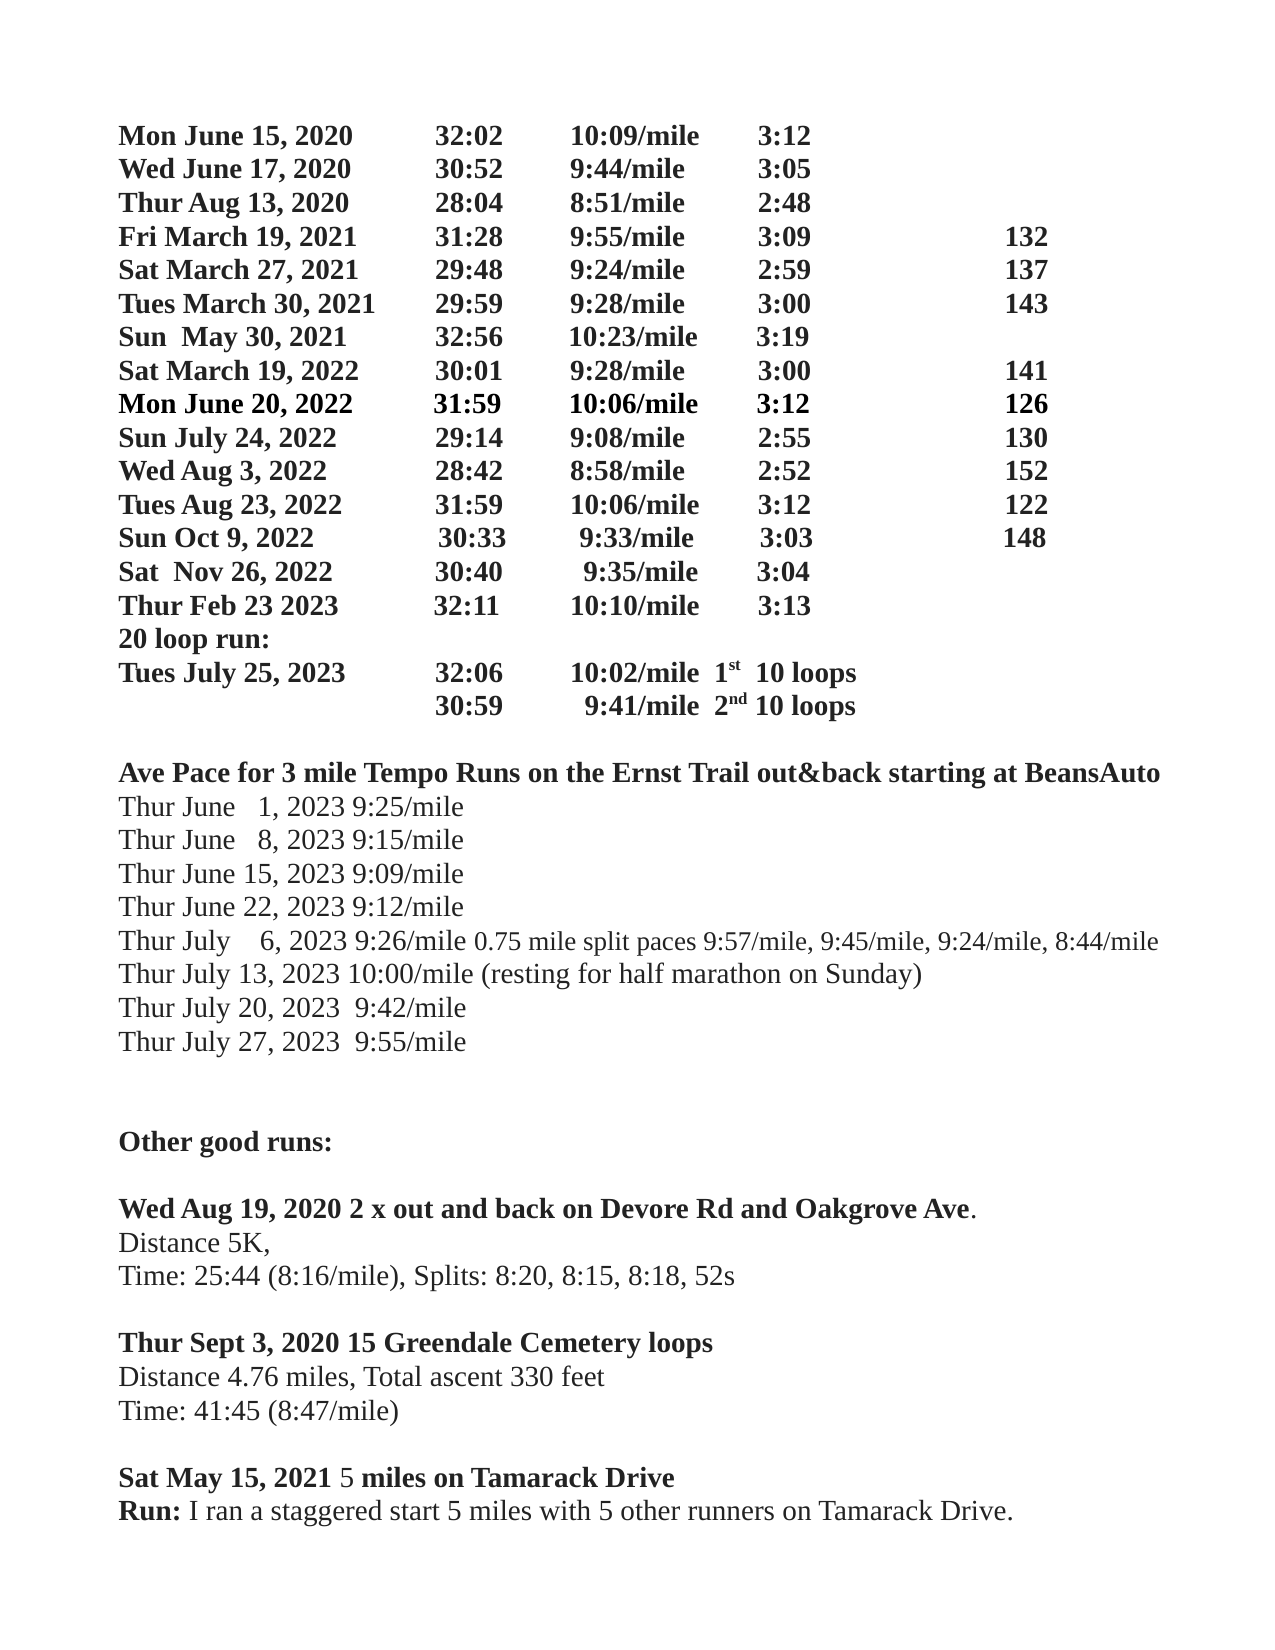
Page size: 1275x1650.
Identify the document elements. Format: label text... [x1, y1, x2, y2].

text Ave Pace for 3 mile Tempo Runs on the Ernst Trail out&back starting at BeansAuto [118, 755, 1161, 789]
text Mon June 20, 2022 31:59 10:06/mile 3:12 126 [118, 386, 1157, 420]
text Thur June 8, 2023 9:15/mile [118, 822, 1161, 856]
text Tues March 30, 2021 29:59 9:28/mile 3:00 143 [118, 286, 1161, 319]
text Sat Nov 26, 2022 30:40 9:35/mile 3:04 [118, 554, 1161, 588]
text Sat March 27, 2021 29:48 9:24/mile 2:59 137 [118, 252, 1161, 286]
text Wed Aug 19, 2020 2 x out and back on Devore Rd and Oakgrove Ave. [118, 1191, 1161, 1225]
text Fri March 19, 2021 31:28 9:55/mile 3:09 132 [118, 219, 1161, 252]
text 30:59 9:41/mile 2nd 10 loops [118, 688, 1161, 722]
text Time: 41:45 (8:47/mile) [118, 1393, 1161, 1426]
text Wed June 17, 2020 30:52 9:44/mile 3:05 [118, 152, 1161, 185]
text Sat March 19, 2022 30:01 9:28/mile 3:00 141 [118, 353, 1161, 386]
text Thur Sept 3, 2020 15 Greendale Cemetery loops [118, 1326, 1161, 1359]
text Tues Aug 23, 2022 31:59 10:06/mile 3:12 122 [118, 487, 1161, 521]
text Other good runs: [118, 1124, 1161, 1158]
text Thur July 6, 2023 9:26/mile 0.75 mile split paces 9:57/mile, 9:45/mile, 9:24/mile, 8:44/mile [118, 923, 1161, 957]
text Sun May 30, 2021 32:56 10:23/mile 3:19 [118, 319, 1161, 353]
text Tues July 25, 2023 32:06 10:02/mile 1st 10 loops [118, 655, 1161, 688]
text Thur July 13, 2023 10:00/mile (resting for half marathon on Sunday) [118, 957, 1161, 990]
text Thur July 27, 2023 9:55/mile [118, 1024, 1161, 1057]
text 20 loop run: [118, 621, 1161, 655]
text Sun July 24, 2022 29:14 9:08/mile 2:55 130 [118, 420, 1161, 453]
text Thur June 1, 2023 9:25/mile [118, 789, 1161, 822]
text Wed Aug 3, 2022 28:42 8:58/mile 2:52 152 [118, 453, 1161, 487]
text Distance 4.76 miles, Total ascent 330 feet [118, 1359, 1161, 1393]
text Mon June 15, 2020 32:02 10:09/mile 3:12 [118, 118, 1161, 152]
text Thur Aug 13, 2020 28:04 8:51/mile 2:48 [118, 185, 1161, 219]
text Thur June 22, 2023 9:12/mile [118, 889, 1161, 923]
text Sat May 15, 2021 5 miles on Tamarack Drive [118, 1460, 1161, 1493]
text Thur July 20, 2023 9:42/mile [118, 990, 1161, 1024]
text Distance 5K, [118, 1225, 1161, 1258]
text Thur June 15, 2023 9:09/mile [118, 856, 1161, 889]
text Run: I ran a staggered start 5 miles with 5 other runners on Tamarack Drive. [118, 1493, 1161, 1527]
text Time: 25:44 (8:16/mile), Splits: 8:20, 8:15, 8:18, 52s [118, 1258, 1161, 1292]
text Sun Oct 9, 2022 30:33 9:33/mile 3:03 148 [118, 521, 1161, 554]
text Thur Feb 23 2023 32:11 10:10/mile 3:13 [118, 588, 1161, 621]
